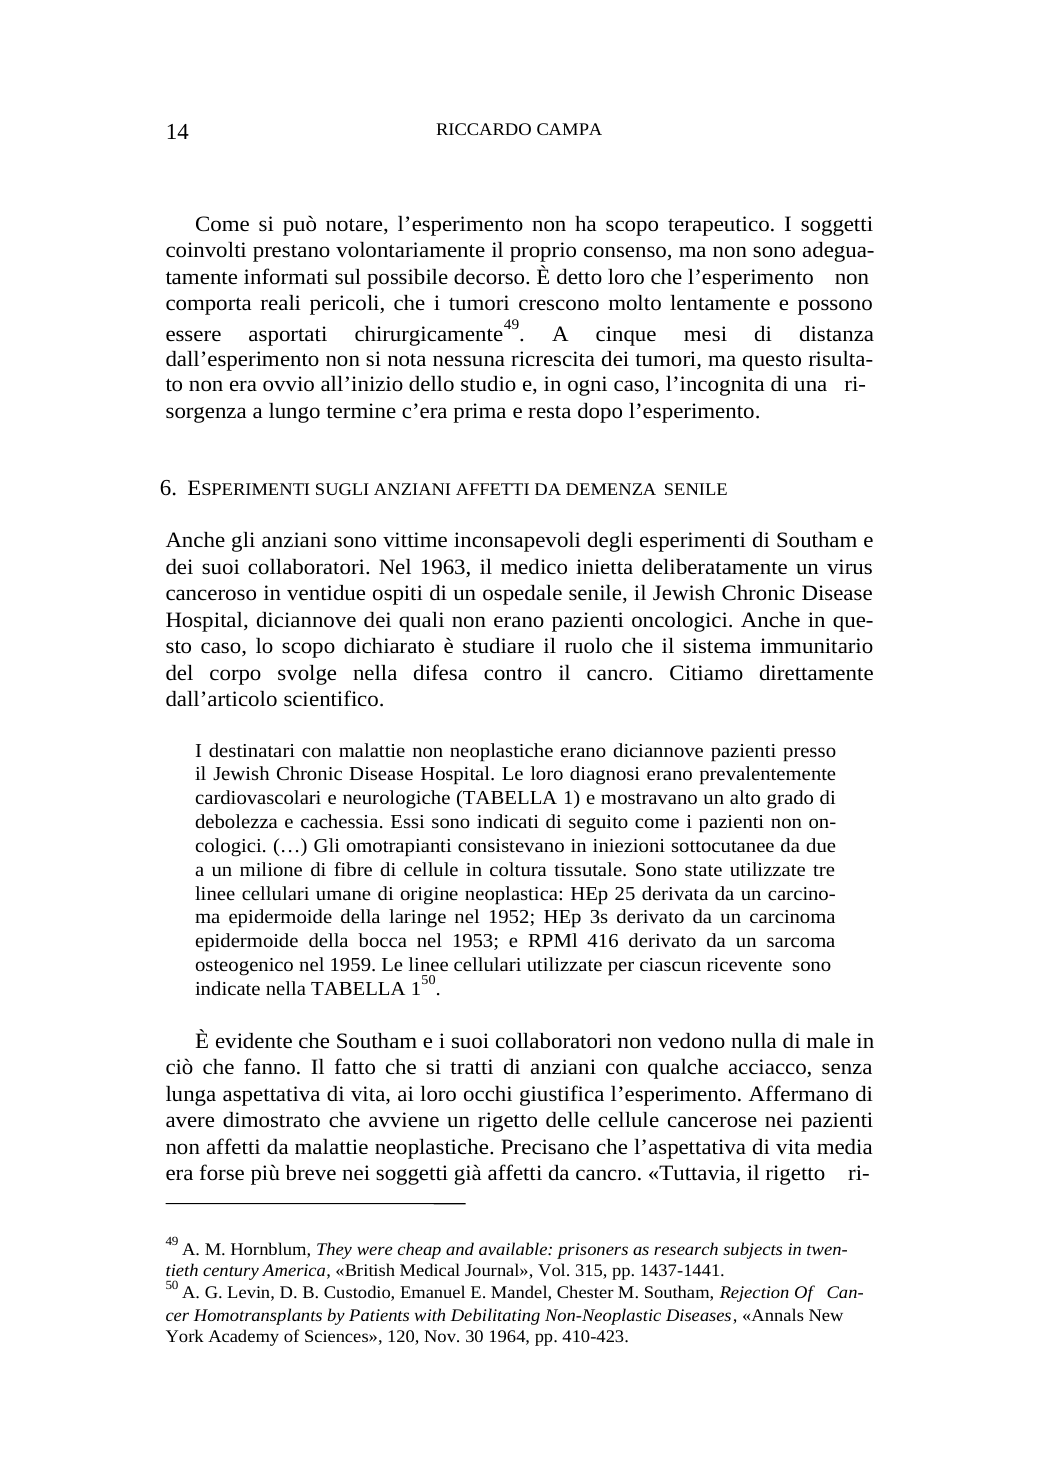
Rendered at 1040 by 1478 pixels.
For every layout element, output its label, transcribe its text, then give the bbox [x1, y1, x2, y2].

list ESPERIMENTI SUGLI ANZIANI AFFETTI DA DEMENZA SENILE [165, 474, 896, 501]
text È evidente che Southam e i suoi collaboratori non vedono nulla di male in ciò che fanno. Il fatto che si tratti di anziani con qualche acciacco, senza lunga aspettativa di vita, ai loro occhi giustifica l’esperimento. Affermano di avere dimostrato che avviene un rigetto delle cellule cancerose nei pazienti non affetti da malattie neoplastiche. Precisano che l’aspettativa di vita media era forse più breve nei soggetti già affetti da cancro. «Tuttavia, il rigetto ri- [165, 1028, 874, 1185]
text cer Homotransplants by Patients with Debilitating Non-Neoplastic Diseases, «Annals New York Academy of Sciences», 120, Nov. 30 1964, pp. 410-423. [165, 1305, 874, 1347]
text 50 A. G. Levin, D. B. Custodio, Emanuel E. Mandel, Chester M. Southam, Rejection Of Can- [165, 1281, 896, 1303]
text 49 A. M. Hornblum, They were cheap and available: prisoners as research subjects in twen- tieth century America, «British Medical Journal», Vol. 315, pp. 1437-1441. [165, 1234, 874, 1280]
text sorgenza a lungo termine c’era prima e resta dopo l’esperimento. [165, 398, 896, 423]
text I destinatari con malattie non neoplastiche erano diciannove pazienti presso il Jewish Chronic Disease Hospital. Le loro diagnosi erano prevalentemente cardiovascolari e neurologiche (TABELLA 1) e mostravano un alto grado di debolezza e cachessia. Essi sono indicati di seguito come i pazienti non on- cologici. (…) Gli omotrapianti consistevano in iniezioni sottocutanee da due a un milione di fibre di cellule in coltura tissutale. Sono state utilizzate tre linee cellulari umane di origine neoplastica: HEp 25 derivata da un carcino- ma epidermoide della laringe nel 1952; HEp 3s derivato da un carcinoma epidermoide della bocca nel 1953; e RPMl 416 derivato da un sarcoma osteogenico nel 1959. Le linee cellulari utilizzate per ciascun ricevente sono [195, 738, 837, 976]
text comporta reali pericoli, che i tumori crescono molto lentamente e possono essere asportati chirurgicamente49. A cinque mesi di distanza dall’esperimento non si nota nessuna ricrescita dei tumori, ma questo risulta- to non era ovvio all’inizio dello studio e, in ogni caso, l’incognita di una ri- [165, 290, 874, 396]
text Anche gli anziani sono vittime inconsapevoli degli esperimenti di Southam e dei suoi collaboratori. Nel 1963, il medico inietta deliberatamente un virus canceroso in ventidue ospiti di un ospedale senile, il Jewish Chronic Disease Hospital, diciannove dei quali non erano pazienti oncologici. Anche in que- sto caso, lo scopo dichiarato è studiare il ruolo che il sistema immunitario del corpo svolge nella difesa contro il cancro. Citiamo direttamente dall’articolo scientifico. [165, 527, 875, 711]
text Come si può notare, l’esperimento non ha scopo terapeutico. I soggetti coinvolti prestano volontariamente il proprio consenso, ma non sono adegua- tamente informati sul possibile decorso. È detto loro che l’esperimento non [165, 211, 874, 289]
text indicate nella TABELLA 150. [195, 977, 896, 1000]
